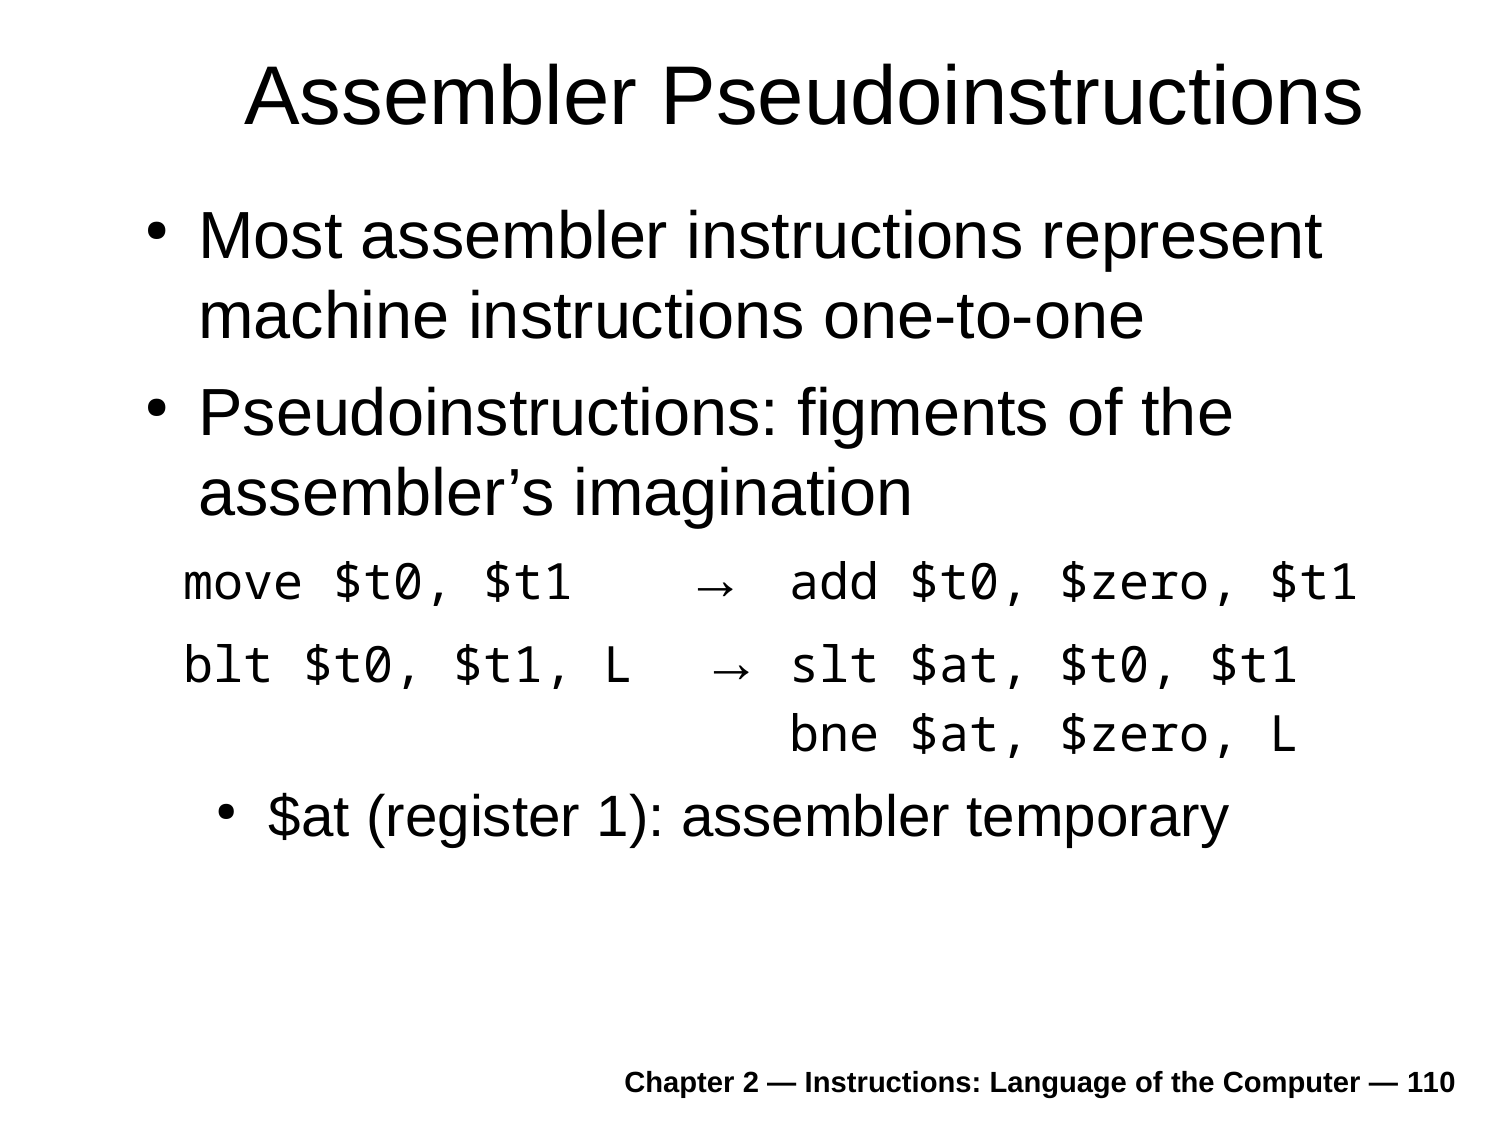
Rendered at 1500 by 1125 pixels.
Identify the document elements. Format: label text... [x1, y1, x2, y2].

title Assembler Pseudoinstructions [112, 33, 1468, 149]
list Most assembler instructions represent machine instructions one-to-one Pseudoinstructions: figments of the assembler’s imagination move $t0, $t1 → add $t0, $zero, $t1 blt $t0, $t1, L → slt $at, $t0, $t1 bne $at, $zero, L $at (register 1): assembler temporary [112, 184, 1469, 1024]
text_box Chapter 2 — Instructions: Language of the Computer — <number> [277, 1046, 1471, 1106]
